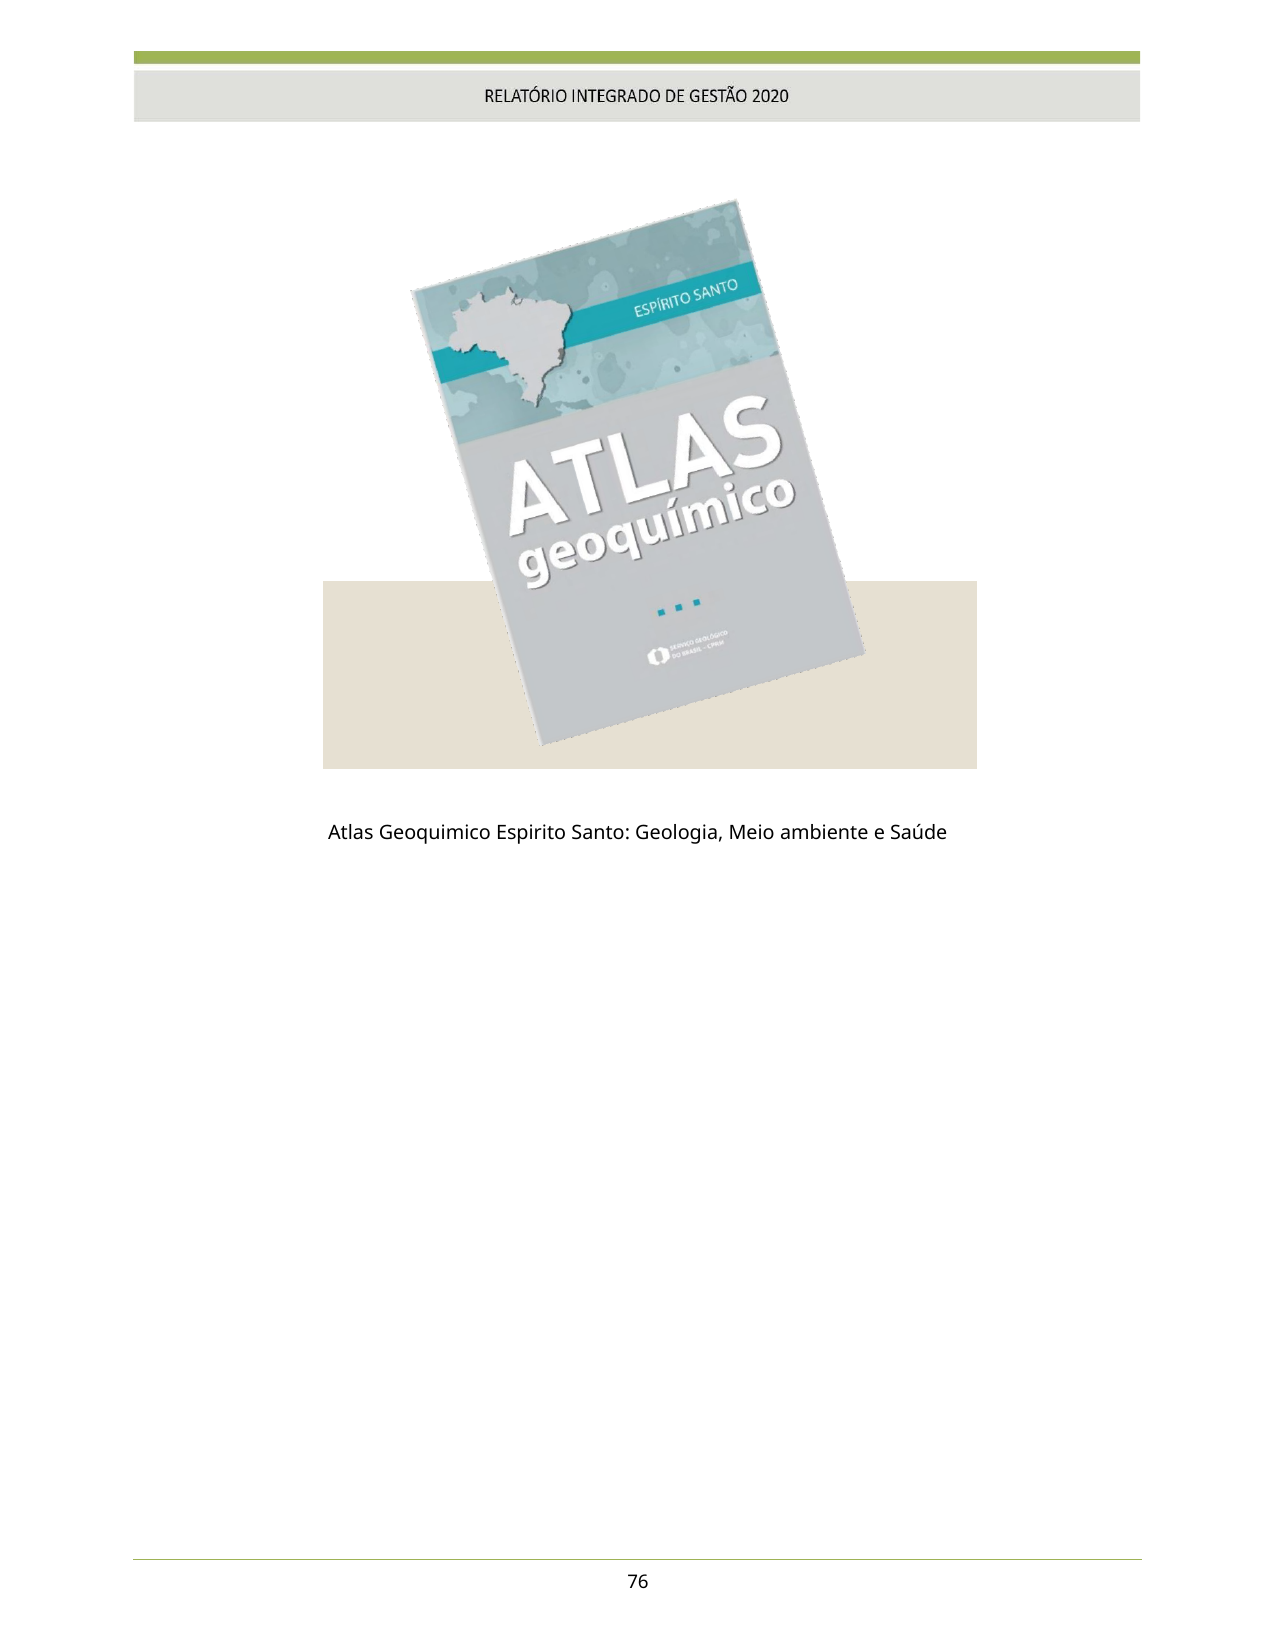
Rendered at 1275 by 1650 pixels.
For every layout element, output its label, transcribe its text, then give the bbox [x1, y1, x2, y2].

text Atlas Geoquimico Espirito Santo: Geologia, Meio ambiente e Saúde [251, 819, 1024, 846]
